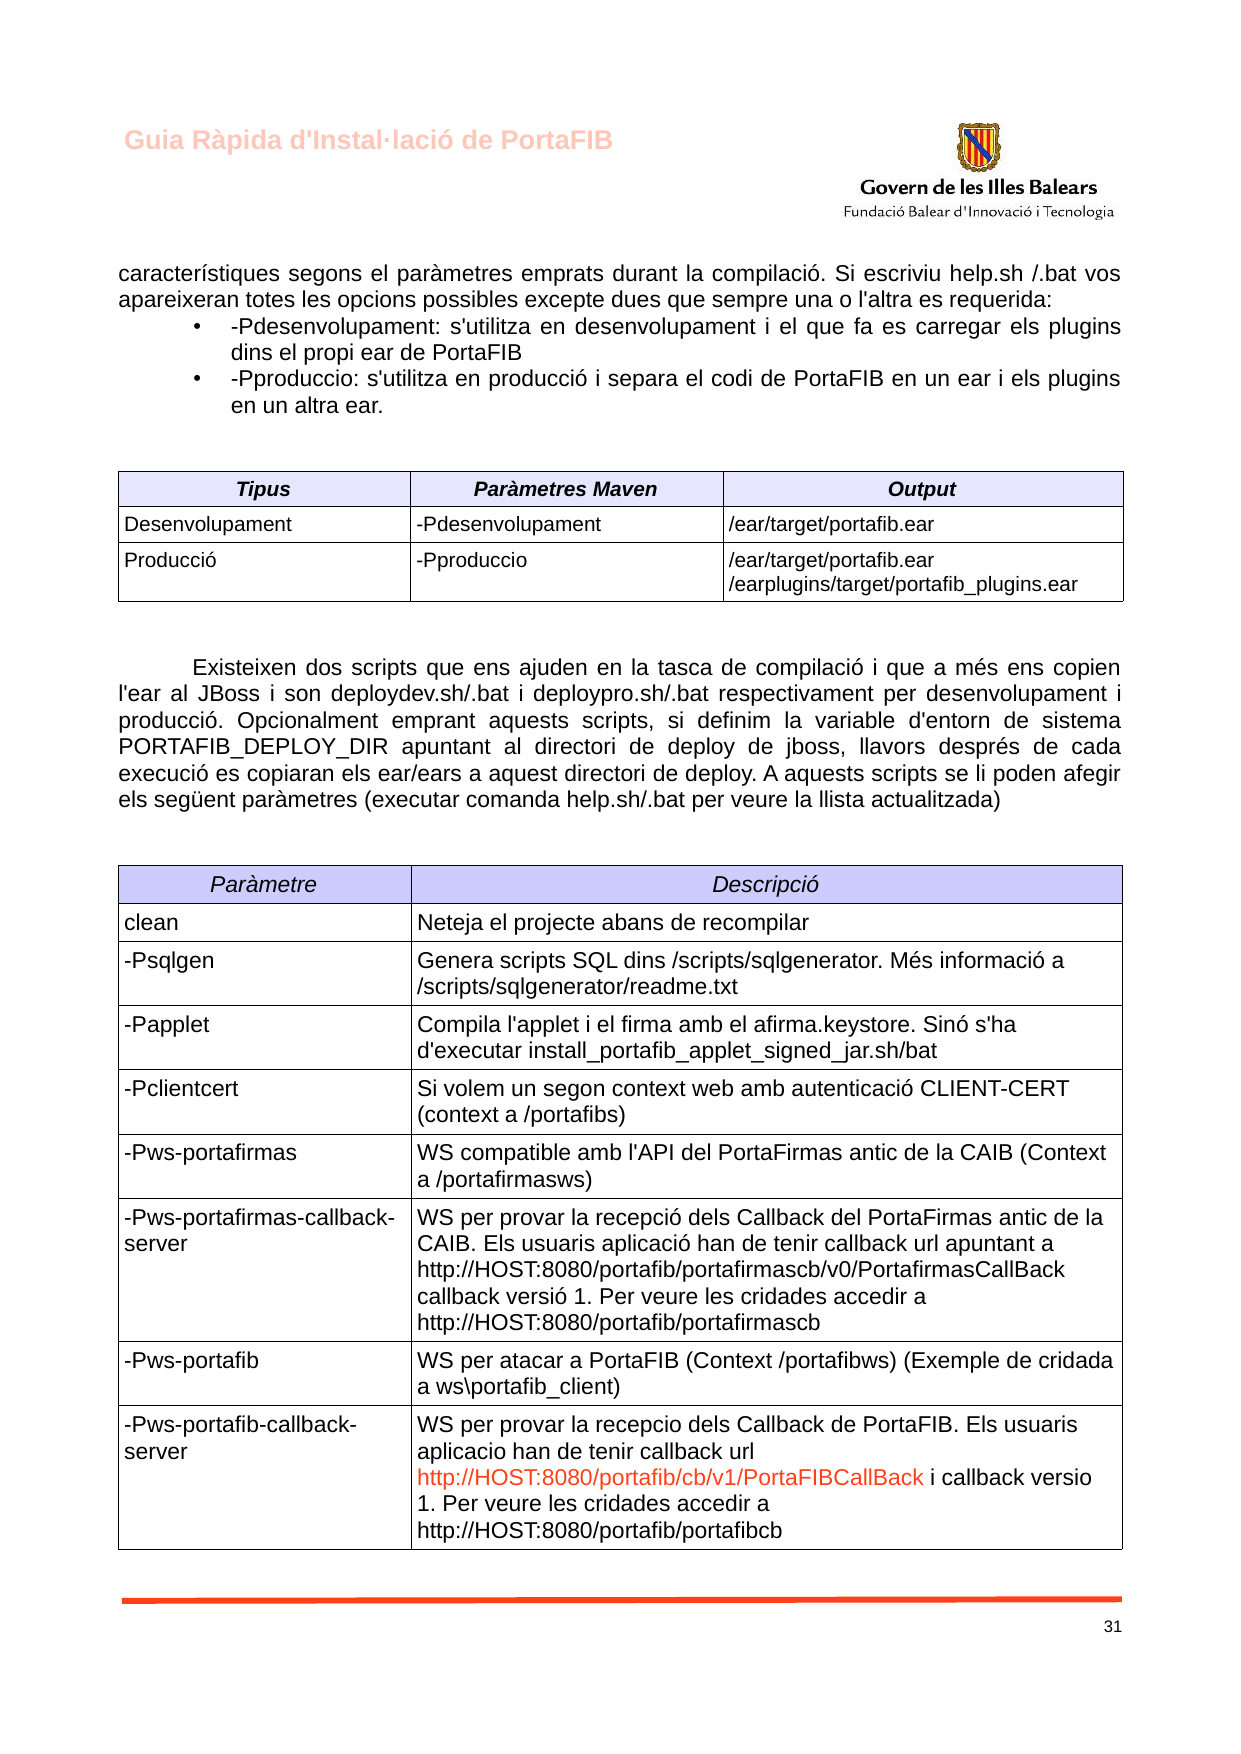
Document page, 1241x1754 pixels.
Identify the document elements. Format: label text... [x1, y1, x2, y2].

table_cell -Psqlgen [119, 942, 411, 1005]
table_cell -Pws-portafib [119, 1342, 411, 1405]
table_cell Desenvolupament [119, 507, 410, 542]
table_cell WS per atacar a PortaFIB (Context /portafibws) (Exemple de cridada a ws\portafib_client) [412, 1342, 1122, 1405]
table_header Tipus [119, 472, 410, 506]
picture [840, 123, 1117, 220]
table_cell /ear/target/portafib.ear [724, 507, 1123, 542]
table_cell -Pdesenvolupament [411, 507, 723, 542]
table_cell Producció [119, 543, 410, 601]
table_cell WS per provar la recepció dels Callback del PortaFirmas antic de la CAIB. Els usuaris aplicació han de tenir callback url apuntant a http://HOST:8080/portafib/portafirmascb/v0/PortafirmasCallBack callback versió 1. Per veure les cridades accedir a http://HOST:8080/portafib/portafirmascb [412, 1199, 1122, 1341]
table_cell -Pws-portafirmas-callback-server [119, 1199, 411, 1341]
table_header Output [724, 472, 1123, 506]
table_cell Neteja el projecte abans de recompilar [412, 904, 1122, 941]
text Existeixen dos scripts que ens ajuden en la tasca de compilació i que a més ens copien l'ear al JBoss i son deploydev.sh/.bat i deploypro.sh/.bat respectivament per desenvolupament i producció. Opcionalment emprant aquests scripts, si definim la variable d'entorn de sistema PORTAFIB_DEPLOY_DIR apuntant al directori de deploy de jboss, llavors després de cada execució es copiaran els ear/ears a aquest directori de deploy. A aquests scripts se li poden afegir els següent paràmetres (executar comanda help.sh/.bat per veure la llista actualitzada) [118, 654, 1122, 812]
text característiques segons el paràmetres emprats durant la compilació. Si escriviu help.sh /.bat vos apareixeran totes les opcions possibles excepte dues que sempre una o l'altra es requerida: [118, 260, 1122, 313]
table_header Paràmetre [119, 866, 411, 903]
table_cell WS per provar la recepcio dels Callback de PortaFIB. Els usuaris aplicacio han de tenir callback url http://HOST:8080/portafib/cb/v1/PortaFIBCallBack i callback versio 1. Per veure les cridades accedir a http://HOST:8080/portafib/portafibcb [412, 1406, 1122, 1549]
table_cell clean [119, 904, 411, 941]
table_cell -Pclientcert [119, 1070, 411, 1133]
table_cell /ear/target/portafib.ear /earplugins/target/portafib_plugins.ear [724, 543, 1123, 601]
table_cell Compila l'applet i el firma amb el afirma.keystore. Sinó s'ha d'executar install_portafib_applet_signed_jar.sh/bat [412, 1006, 1122, 1069]
list -Pproduccio: s'utilitza en producció i separa el codi de PortaFIB en un ear i els plugins en un altra ear. [193, 365, 1122, 418]
table_cell WS compatible amb l'API del PortaFirmas antic de la CAIB (Context a /portafirmasws) [412, 1135, 1122, 1198]
table_cell Si volem un segon context web amb autenticació CLIENT-CERT (context a /portafibs) [412, 1070, 1122, 1133]
table_cell -Papplet [119, 1006, 411, 1069]
table_cell -Pproduccio [411, 543, 723, 601]
table_cell Genera scripts SQL dins /scripts/sqlgenerator. Més informació a /scripts/sqlgenerator/readme.txt [412, 942, 1122, 1005]
table_cell -Pws-portafirmas [119, 1135, 411, 1198]
table_cell -Pws-portafib-callback-server [119, 1406, 411, 1549]
table_header Descripció [412, 866, 1122, 903]
table_header Paràmetres Maven [411, 472, 723, 506]
list -Pdesenvolupament: s'utilitza en desenvolupament i el que fa es carregar els plugins dins el propi ear de PortaFIB [193, 313, 1122, 365]
